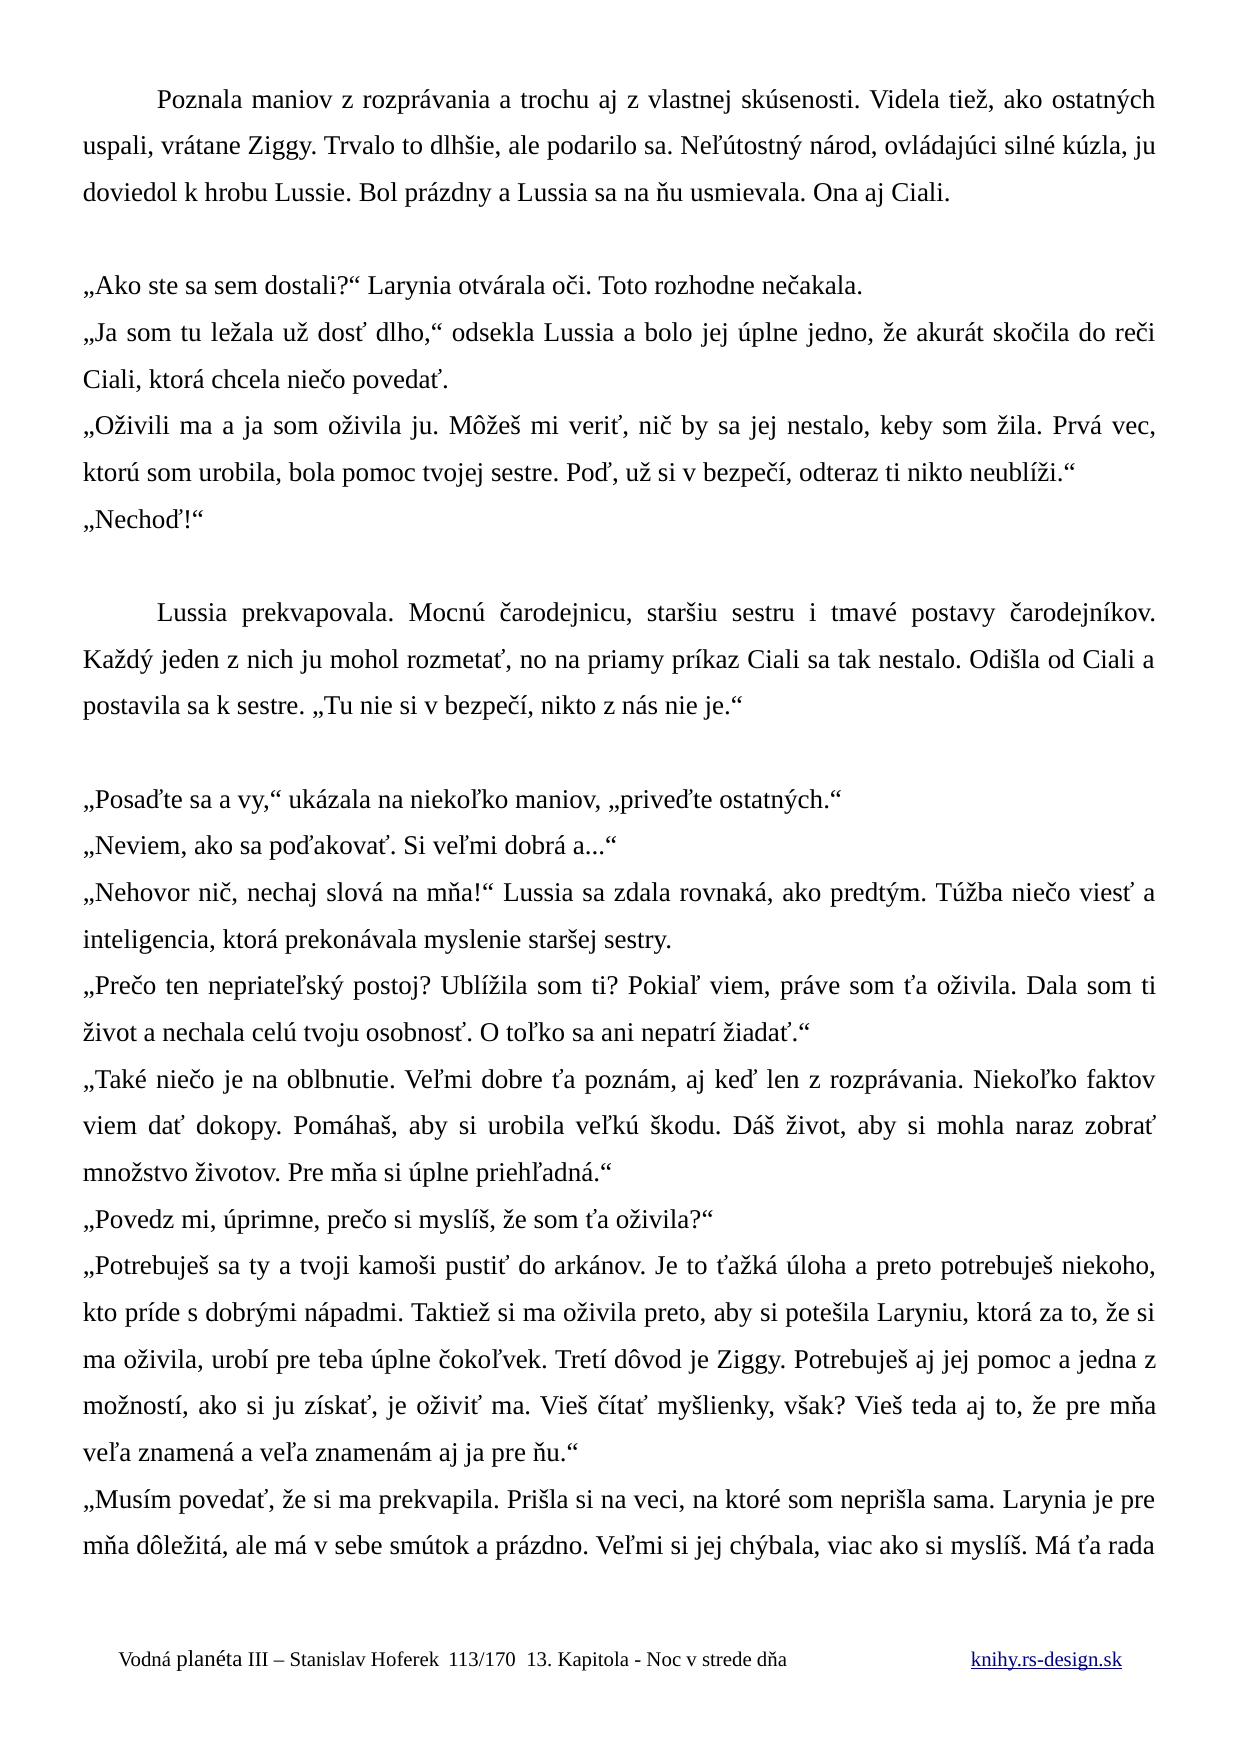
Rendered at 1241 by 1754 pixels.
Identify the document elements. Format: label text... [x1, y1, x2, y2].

text „Prečo ten nepriateľský postoj? Ublížila som ti? Pokiaľ viem, práve som ťa oživila. Dala som ti život a nechala celú tvoju osobnosť. O toľko sa ani nepatrí žiadať.“ [83, 969, 1157, 1047]
text „Posaďte sa a vy,“ ukázala na niekoľko maniov, „priveďte ostatných.“ [83, 783, 1157, 814]
text „Potrebuješ sa ty a tvoji kamoši pustiť do arkánov. Je to ťažká úloha a preto potrebuješ niekoho, kto príde s dobrými nápadmi. Taktiež si ma oživila preto, aby si potešila Laryniu, ktorá za to, že si ma oživila, urobí pre teba úplne čokoľvek. Tretí dôvod je Ziggy. Potrebuješ aj jej pomoc a jedna z možností, ako si ju získať, je oživiť ma. Vieš čítať myšlienky, však? Vieš teda aj to, že pre mňa veľa znamená a veľa znamenám aj ja pre ňu.“ [83, 1249, 1157, 1467]
text „Také niečo je na oblbnutie. Veľmi dobre ťa poznám, aj keď len z rozprávania. Niekoľko faktov viem dať dokopy. Pomáhaš, aby si urobila veľkú škodu. Dáš život, aby si mohla naraz zobrať množstvo životov. Pre mňa si úplne priehľadná.“ [83, 1063, 1157, 1187]
text „Oživili ma a ja som oživila ju. Môžeš mi veriť, nič by sa jej nestalo, keby som žila. Prvá vec, ktorú som urobila, bola pomoc tvojej sestre. Poď, už si v bezpečí, odteraz ti nikto neublíži.“ [83, 409, 1157, 487]
text „Povedz mi, úprimne, prečo si myslíš, že som ťa oživila?“ [83, 1203, 1157, 1234]
text „Neviem, ako sa poďakovať. Si veľmi dobrá a...“ [83, 829, 1157, 861]
text „Nechoď!“ [83, 503, 1157, 534]
text „Nehovor nič, nechaj slová na mňa!“ Lussia sa zdala rovnaká, ako predtým. Túžba niečo viesť a inteligencia, ktorá prekonávala myslenie staršej sestry. [83, 876, 1157, 954]
text Poznala maniov z rozprávania a trochu aj z vlastnej skúsenosti. Videla tiež, ako ostatných uspali, vrátane Ziggy. Trvalo to dlhšie, ale podarilo sa. Neľútostný národ, ovládajúci silné kúzla, ju doviedol k hrobu Lussie. Bol prázdny a Lussia sa na ňu usmievala. Ona aj Ciali. [83, 83, 1157, 207]
text „Ako ste sa sem dostali?“ Larynia otvárala oči. Toto rozhodne nečakala. [83, 269, 1157, 301]
text „Musím povedať, že si ma prekvapila. Prišla si na veci, na ktoré som neprišla sama. Larynia je pre mňa dôležitá, ale má v sebe smútok a prázdno. Veľmi si jej chýbala, viac ako si myslíš. Má ťa rada [83, 1483, 1157, 1561]
text „Ja som tu ležala už dosť dlho,“ odsekla Lussia a bolo jej úplne jedno, že akurát skočila do reči Ciali, ktorá chcela niečo povedať. [83, 316, 1157, 394]
text Lussia prekvapovala. Mocnú čarodejnicu, staršiu sestru i tmavé postavy čarodejníkov. Každý jeden z nich ju mohol rozmetať, no na priamy príkaz Ciali sa tak nestalo. Odišla od Ciali a postavila sa k sestre. „Tu nie si v bezpečí, nikto z nás nie je.“ [83, 596, 1157, 721]
